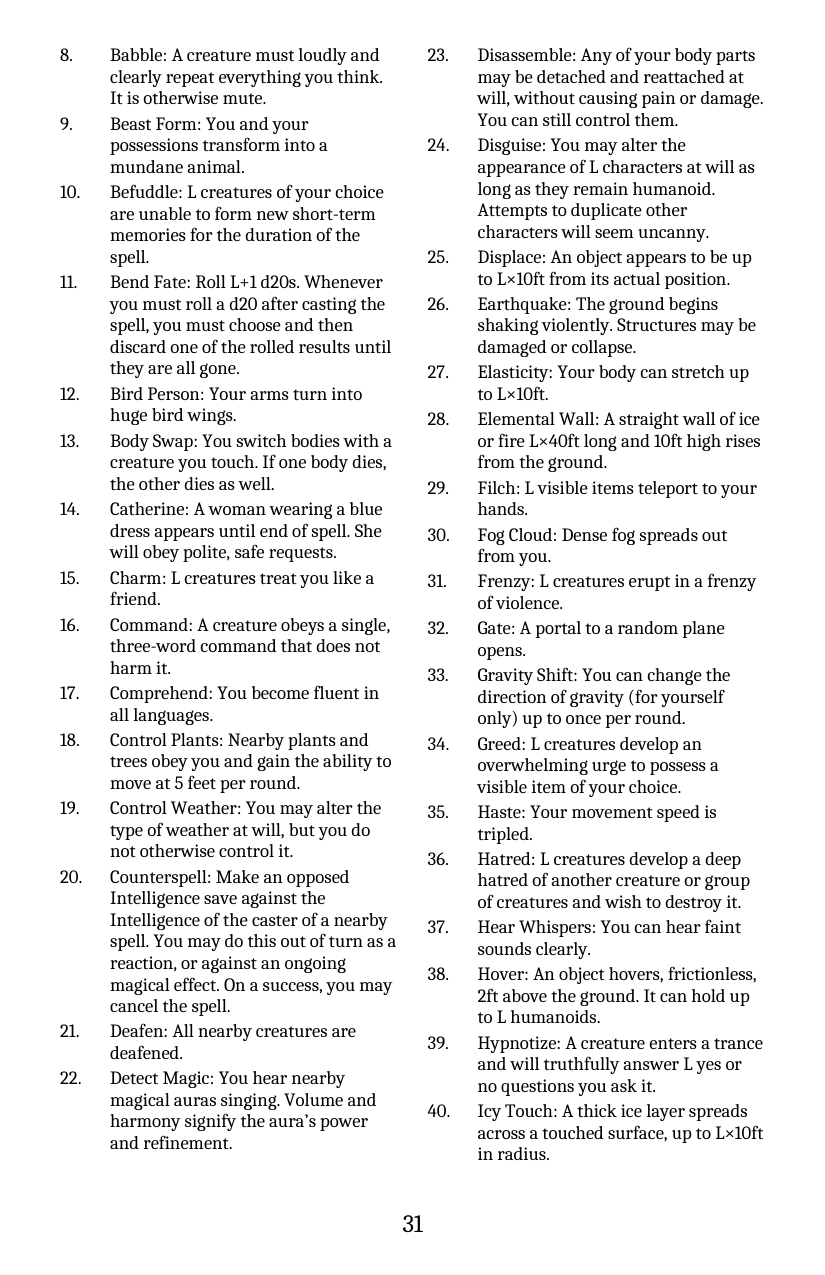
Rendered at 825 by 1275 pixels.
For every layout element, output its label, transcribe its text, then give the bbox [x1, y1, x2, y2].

list Bird Person: Your arms turn into huge bird wings. [60, 383, 397, 427]
list Control Weather: You may alter the type of weather at will, but you do not otherwise control it. [60, 798, 397, 862]
list Disguise: You may alter the appearance of L characters at will as long as they remain humanoid. Attempts to duplicate other characters will seem uncanny. [427, 135, 765, 243]
list Elasticity: Your body can stretch up to L×10ft. [427, 362, 765, 405]
list Gate: A portal to a random plane opens. [427, 618, 765, 661]
list Babble: A creature must loudly and clearly repeat everything you think. It is otherwise mute. [60, 45, 397, 110]
list Filch: L visible items teleport to your hands. [427, 477, 765, 520]
list Frenzy: L creatures erupt in a frenzy of violence. [427, 571, 765, 614]
list Disassemble: Any of your body parts may be detached and reattached at will, without causing pain or damage. You can still control them. [427, 45, 765, 131]
list Hover: An object hovers, frictionless, 2ft above the ground. It can hold up to L humanoids. [427, 964, 765, 1028]
list Haste: Your movement speed is tripled. [427, 802, 765, 845]
list Greed: L creatures develop an overwhelming urge to possess a visible item of your choice. [427, 733, 765, 798]
list Fog Cloud: Dense fog spreads out from you. [427, 524, 765, 567]
list Deafen: All nearby creatures are deafened. [60, 1021, 397, 1064]
list Gravity Shift: You can change the direction of gravity (for yourself only) up to once per round. [427, 665, 765, 729]
list Counterspell: Make an opposed Intelligence save against the Intelligence of the caster of a nearby spell. You may do this out of turn as a reaction, or against an ongoing magical effect. On a success, you may cancel the spell. [60, 866, 397, 1017]
list Displace: An object appears to be up to L×10ft from its actual position. [427, 247, 765, 290]
list Beast Form: You and your possessions transform into a mundane animal. [60, 113, 397, 178]
list Command: A creature obeys a single, three-word command that does not harm it. [60, 614, 397, 679]
list Earthquake: The ground begins shaking violently. Structures may be damaged or collapse. [427, 293, 765, 358]
list Elemental Wall: A straight wall of ice or fire L×40ft long and 10ft high rises from the ground. [427, 409, 765, 473]
list Body Swap: You switch bodies with a creature you touch. If one body dies, the other dies as well. [60, 430, 397, 495]
list Hypnotize: A creature enters a trance and will truthfully answer L yes or no questions you ask it. [427, 1032, 765, 1097]
list Control Plants: Nearby plants and trees obey you and gain the ability to move at 5 feet per round. [60, 729, 397, 794]
list Icy Touch: A thick ice layer spreads across a touched surface, up to L×10ft in radius. [427, 1101, 765, 1165]
list Detect Magic: You hear nearby magical auras singing. Volume and harmony signify the aura’s power and refinement. [60, 1068, 397, 1154]
list Hear Whispers: You can hear faint sounds clearly. [427, 917, 765, 960]
list Charm: L creatures treat you like a friend. [60, 567, 397, 610]
list Befuddle: L creatures of your choice are unable to form new short-term memories for the duration of the spell. [60, 182, 397, 268]
list Bend Fate: Roll L+1 d20s. Whenever you must roll a d20 after casting the spell, you must choose and then discard one of the rolled results until they are all gone. [60, 272, 397, 380]
list Hatred: L creatures develop a deep hatred of another creature or group of creatures and wish to destroy it. [427, 848, 765, 913]
list Comprehend: You become fluent in all languages. [60, 682, 397, 726]
list Catherine: A woman wearing a blue dress appears until end of spell. She will obey polite, safe requests. [60, 499, 397, 563]
